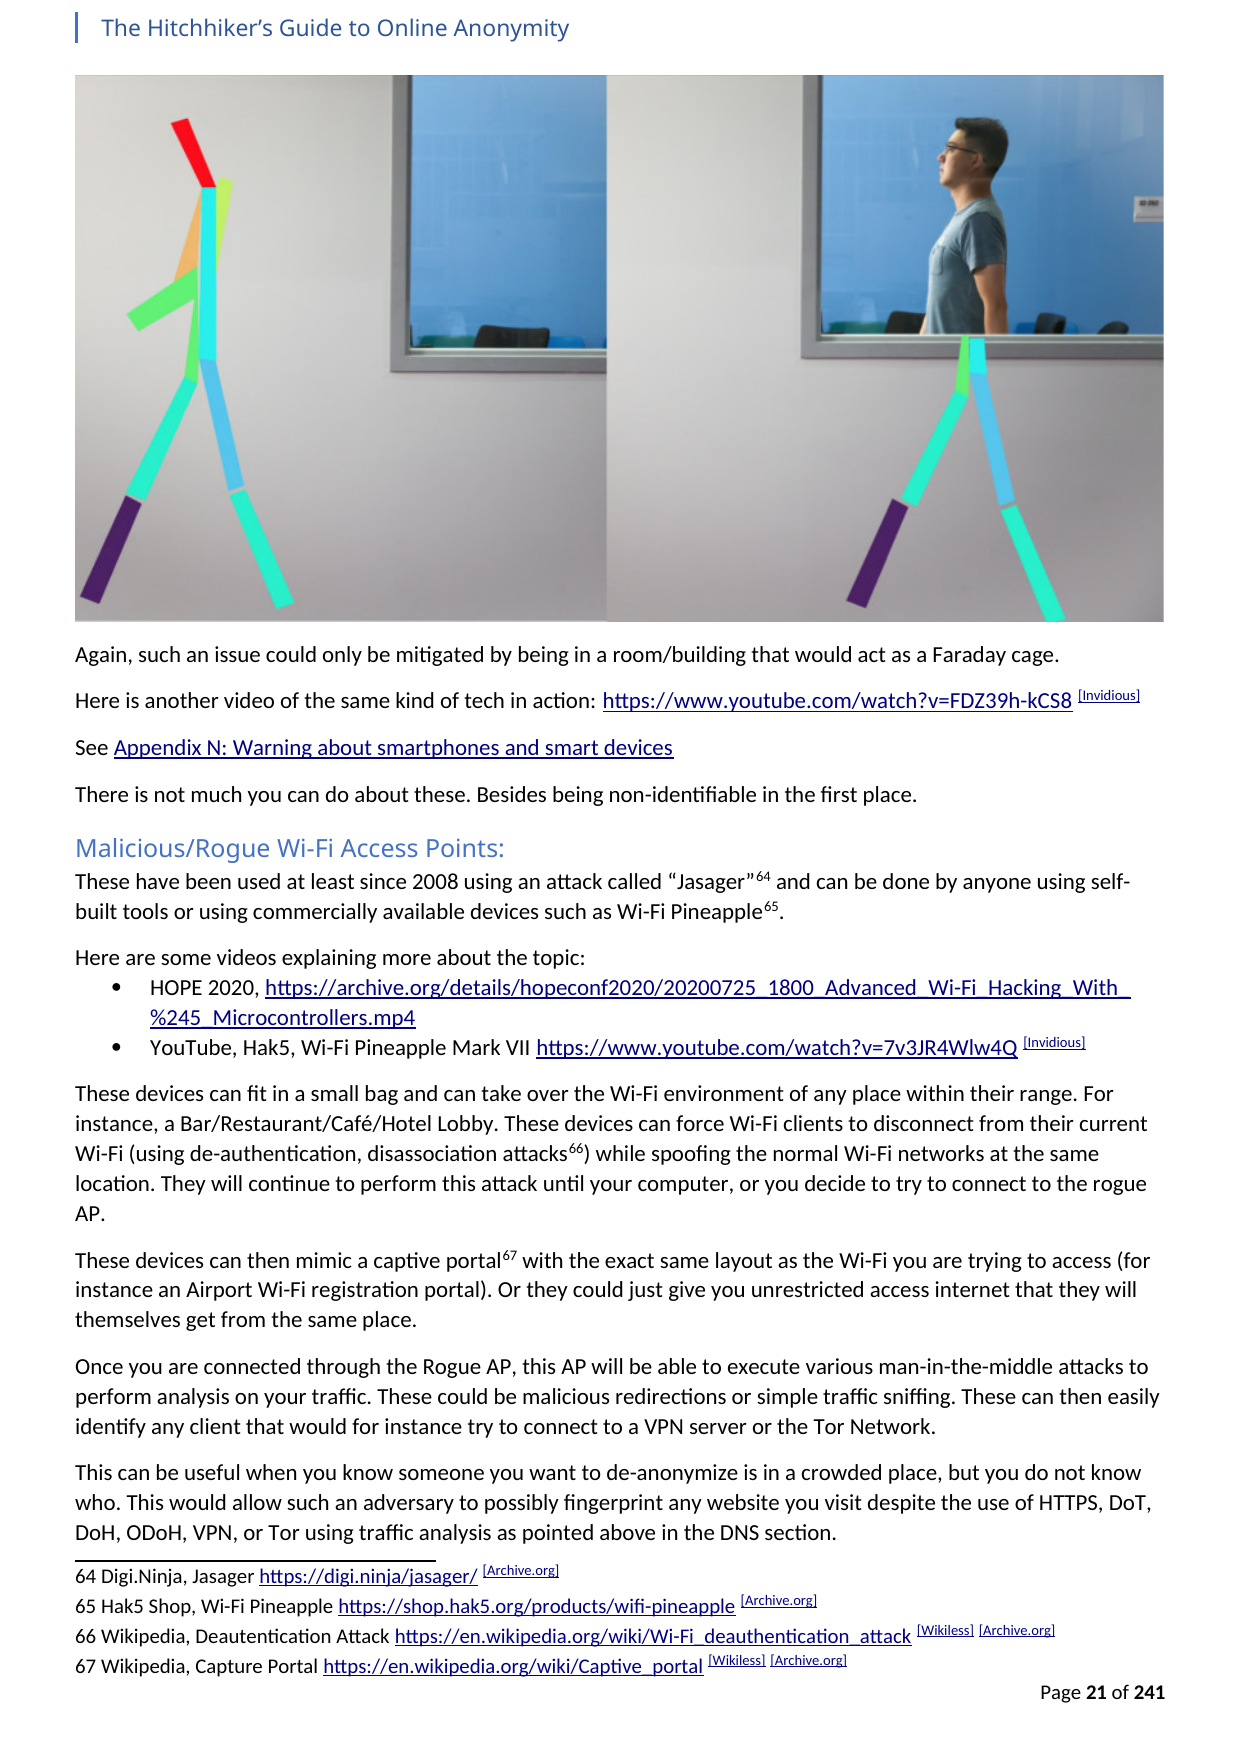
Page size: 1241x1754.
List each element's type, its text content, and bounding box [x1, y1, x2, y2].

text Digi.Ninja, Jasager https://digi.ninja/jasager/ [Archive.org] [75, 1561, 1165, 1589]
text Wikipedia, Capture Portal https://en.wikipedia.org/wiki/Captive_portal [Wikiless] [Archive.org] [75, 1651, 1165, 1679]
picture [75, 75, 1164, 622]
text Again, such an issue could only be mitigated by being in a room/building that would act as a Faraday cage. [75, 640, 1165, 668]
list YouTube, Hak5, Wi-Fi Pineapple Mark VII https://www.youtube.com/watch?v=7v3JR4Wlw4Q [Invidious] [112, 1033, 1165, 1061]
text Once you are connected through the Rogue AP, this AP will be able to execute various man-in-the-middle attacks to perform analysis on your traffic. These could be malicious redirections or simple traffic sniffing. These can then easily identify any client that would for instance try to connect to a VPN server or the Tor Network. [75, 1352, 1165, 1440]
list HOPE 2020, https://archive.org/details/hopeconf2020/20200725_1800_Advanced_Wi-Fi_Hacking_With_%245_Microcontrollers.mp4 [112, 973, 1165, 1031]
text Here is another video of the same kind of tech in action: https://www.youtube.com/watch?v=FDZ39h-kCS8 [Invidious] [75, 687, 1165, 715]
text Wikipedia, Deautentication Attack https://en.wikipedia.org/wiki/Wi-Fi_deauthentication_attack [Wikiless] [Archive.org] [75, 1621, 1165, 1649]
text Here are some videos explaining more about the topic: [75, 943, 1165, 971]
text These have been used at least since 2008 using an attack called “Jasager” and can be done by anyone using self-built tools or using commercially available devices such as Wi-Fi Pineapple. [75, 867, 1165, 925]
subtitle Malicious/Rogue Wi-Fi Access Points: [75, 831, 1165, 864]
text These devices can fit in a small bag and can take over the Wi-Fi environment of any place within their range. For instance, a Bar/Restaurant/Café/Hotel Lobby. These devices can force Wi-Fi clients to disconnect from their current Wi-Fi (using de-authentication, disassociation attacks) while spoofing the normal Wi-Fi networks at the same location. They will continue to perform this attack until your computer, or you decide to try to connect to the rogue AP. [75, 1079, 1165, 1227]
text These devices can then mimic a captive portal with the exact same layout as the Wi-Fi you are trying to access (for instance an Airport Wi-Fi registration portal). Or they could just give you unrestricted access internet that they will themselves get from the same place. [75, 1246, 1165, 1333]
text See Appendix N: Warning about smartphones and smart devices [75, 733, 1165, 761]
text Hak5 Shop, Wi-Fi Pineapple https://shop.hak5.org/products/wifi-pineapple [Archive.org] [75, 1591, 1165, 1619]
text This can be useful when you know someone you want to de-anonymize is in a crowded place, but you do not know who. This would allow such an adversary to possibly fingerprint any website you visit despite the use of HTTPS, DoT, DoH, ODoH, VPN, or Tor using traffic analysis as pointed above in the DNS section. [75, 1458, 1165, 1546]
text There is not much you can do about these. Besides being non-identifiable in the first place. [75, 780, 1165, 808]
